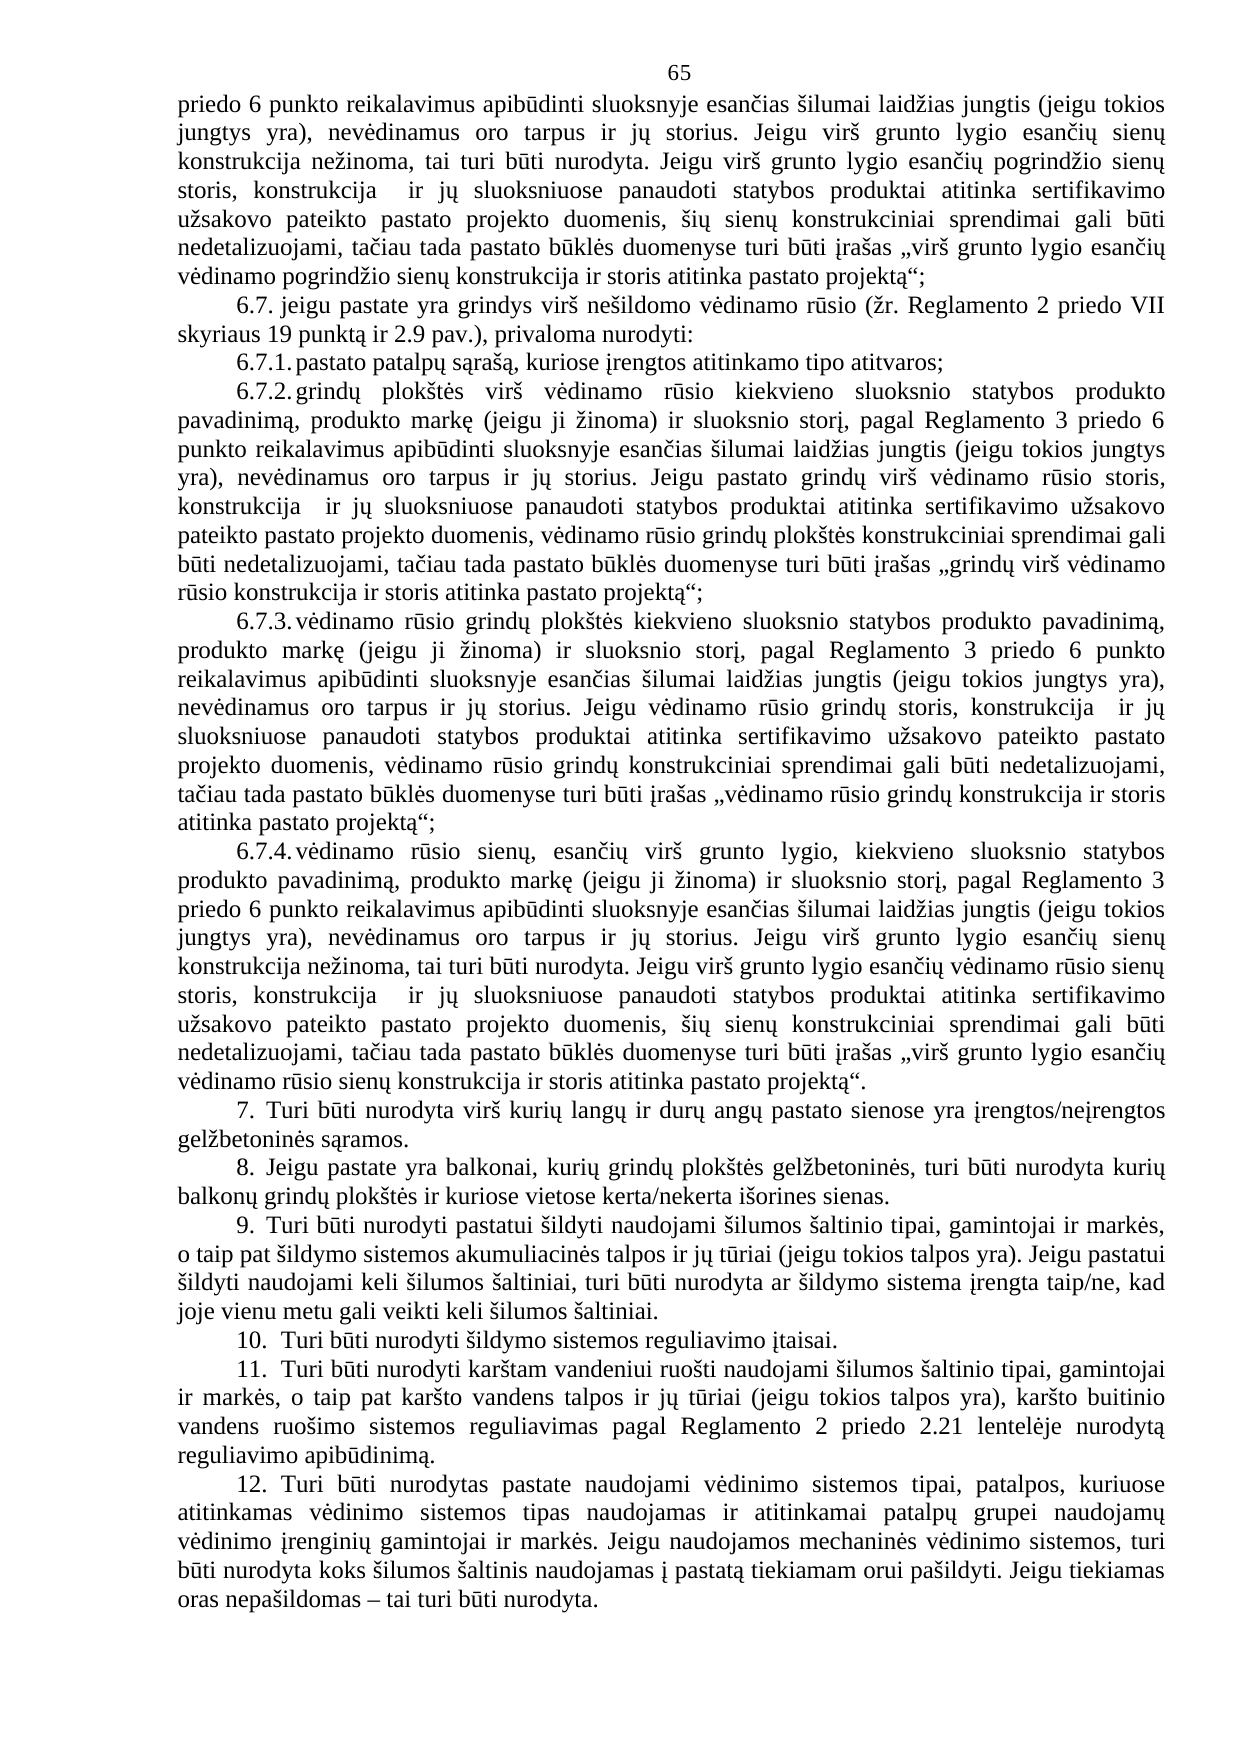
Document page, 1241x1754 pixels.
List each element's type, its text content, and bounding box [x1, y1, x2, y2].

text 6.7.3. vėdinamo rūsio grindų plokštės kiekvieno sluoksnio statybos produkto pavadinimą, produkto markę (jeigu ji žinoma) ir sluoksnio storį, pagal Reglamento 3 priedo 6 punkto reikalavimus apibūdinti sluoksnyje esančias šilumai laidžias jungtis (jeigu tokios jungtys yra), nevėdinamus oro tarpus ir jų storius. Jeigu vėdinamo rūsio grindų storis, konstrukcija ir jų sluoksniuose panaudoti statybos produktai atitinka sertifikavimo užsakovo pateikto pastato projekto duomenis, vėdinamo rūsio grindų konstrukciniai sprendimai gali būti nedetalizuojami, tačiau tada pastato būklės duomenyse turi būti įrašas „vėdinamo rūsio grindų konstrukcija ir storis atitinka pastato projektą“; [177, 606, 1166, 836]
text 6.7.1. pastato patalpų sąrašą, kuriose įrengtos atitinkamo tipo atitvaros; [177, 347, 1166, 376]
text 12. Turi būti nurodytas pastate naudojami vėdinimo sistemos tipai, patalpos, kuriuose atitinkamas vėdinimo sistemos tipas naudojamas ir atitinkamai patalpų grupei naudojamų vėdinimo įrenginių gamintojai ir markės. Jeigu naudojamos mechaninės vėdinimo sistemos, turi būti nurodyta koks šilumos šaltinis naudojamas į pastatą tiekiamam orui pašildyti. Jeigu tiekiamas oras nepašildomas – tai turi būti nurodyta. [177, 1469, 1166, 1612]
text 6.7. jeigu pastate yra grindys virš nešildomo vėdinamo rūsio (žr. Reglamento 2 priedo VII skyriaus 19 punktą ir 2.9 pav.), privaloma nurodyti: [177, 290, 1166, 347]
text 6.7.4. vėdinamo rūsio sienų, esančių virš grunto lygio, kiekvieno sluoksnio statybos produkto pavadinimą, produkto markę (jeigu ji žinoma) ir sluoksnio storį, pagal Reglamento 3 priedo 6 punkto reikalavimus apibūdinti sluoksnyje esančias šilumai laidžias jungtis (jeigu tokios jungtys yra), nevėdinamus oro tarpus ir jų storius. Jeigu virš grunto lygio esančių sienų konstrukcija nežinoma, tai turi būti nurodyta. Jeigu virš grunto lygio esančių vėdinamo rūsio sienų storis, konstrukcija ir jų sluoksniuose panaudoti statybos produktai atitinka sertifikavimo užsakovo pateikto pastato projekto duomenis, šių sienų konstrukciniai sprendimai gali būti nedetalizuojami, tačiau tada pastato būklės duomenyse turi būti įrašas „virš grunto lygio esančių vėdinamo rūsio sienų konstrukcija ir storis atitinka pastato projektą“. [177, 836, 1166, 1095]
text 11. Turi būti nurodyti karštam vandeniui ruošti naudojami šilumos šaltinio tipai, gamintojai ir markės, o taip pat karšto vandens talpos ir jų tūriai (jeigu tokios talpos yra), karšto buitinio vandens ruošimo sistemos reguliavimas pagal Reglamento 2 priedo 2.21 lentelėje nurodytą reguliavimo apibūdinimą. [177, 1354, 1166, 1469]
text priedo 6 punkto reikalavimus apibūdinti sluoksnyje esančias šilumai laidžias jungtis (jeigu tokios jungtys yra), nevėdinamus oro tarpus ir jų storius. Jeigu virš grunto lygio esančių sienų konstrukcija nežinoma, tai turi būti nurodyta. Jeigu virš grunto lygio esančių pogrindžio sienų storis, konstrukcija ir jų sluoksniuose panaudoti statybos produktai atitinka sertifikavimo užsakovo pateikto pastato projekto duomenis, šių sienų konstrukciniai sprendimai gali būti nedetalizuojami, tačiau tada pastato būklės duomenyse turi būti įrašas „virš grunto lygio esančių vėdinamo pogrindžio sienų konstrukcija ir storis atitinka pastato projektą“; [177, 89, 1166, 290]
text 8. Jeigu pastate yra balkonai, kurių grindų plokštės gelžbetoninės, turi būti nurodyta kurių balkonų grindų plokštės ir kuriose vietose kerta/nekerta išorines sienas. [177, 1152, 1166, 1210]
text 7. Turi būti nurodyta virš kurių langų ir durų angų pastato sienose yra įrengtos/neįrengtos gelžbetoninės sąramos. [177, 1095, 1166, 1152]
text 6.7.2. grindų plokštės virš vėdinamo rūsio kiekvieno sluoksnio statybos produkto pavadinimą, produkto markę (jeigu ji žinoma) ir sluoksnio storį, pagal Reglamento 3 priedo 6 punkto reikalavimus apibūdinti sluoksnyje esančias šilumai laidžias jungtis (jeigu tokios jungtys yra), nevėdinamus oro tarpus ir jų storius. Jeigu pastato grindų virš vėdinamo rūsio storis, konstrukcija ir jų sluoksniuose panaudoti statybos produktai atitinka sertifikavimo užsakovo pateikto pastato projekto duomenis, vėdinamo rūsio grindų plokštės konstrukciniai sprendimai gali būti nedetalizuojami, tačiau tada pastato būklės duomenyse turi būti įrašas „grindų virš vėdinamo rūsio konstrukcija ir storis atitinka pastato projektą“; [177, 376, 1166, 606]
text 10. Turi būti nurodyti šildymo sistemos reguliavimo įtaisai. [177, 1325, 1166, 1354]
text 9. Turi būti nurodyti pastatui šildyti naudojami šilumos šaltinio tipai, gamintojai ir markės, o taip pat šildymo sistemos akumuliacinės talpos ir jų tūriai (jeigu tokios talpos yra). Jeigu pastatui šildyti naudojami keli šilumos šaltiniai, turi būti nurodyta ar šildymo sistema įrengta taip/ne, kad joje vienu metu gali veikti keli šilumos šaltiniai. [177, 1210, 1166, 1325]
